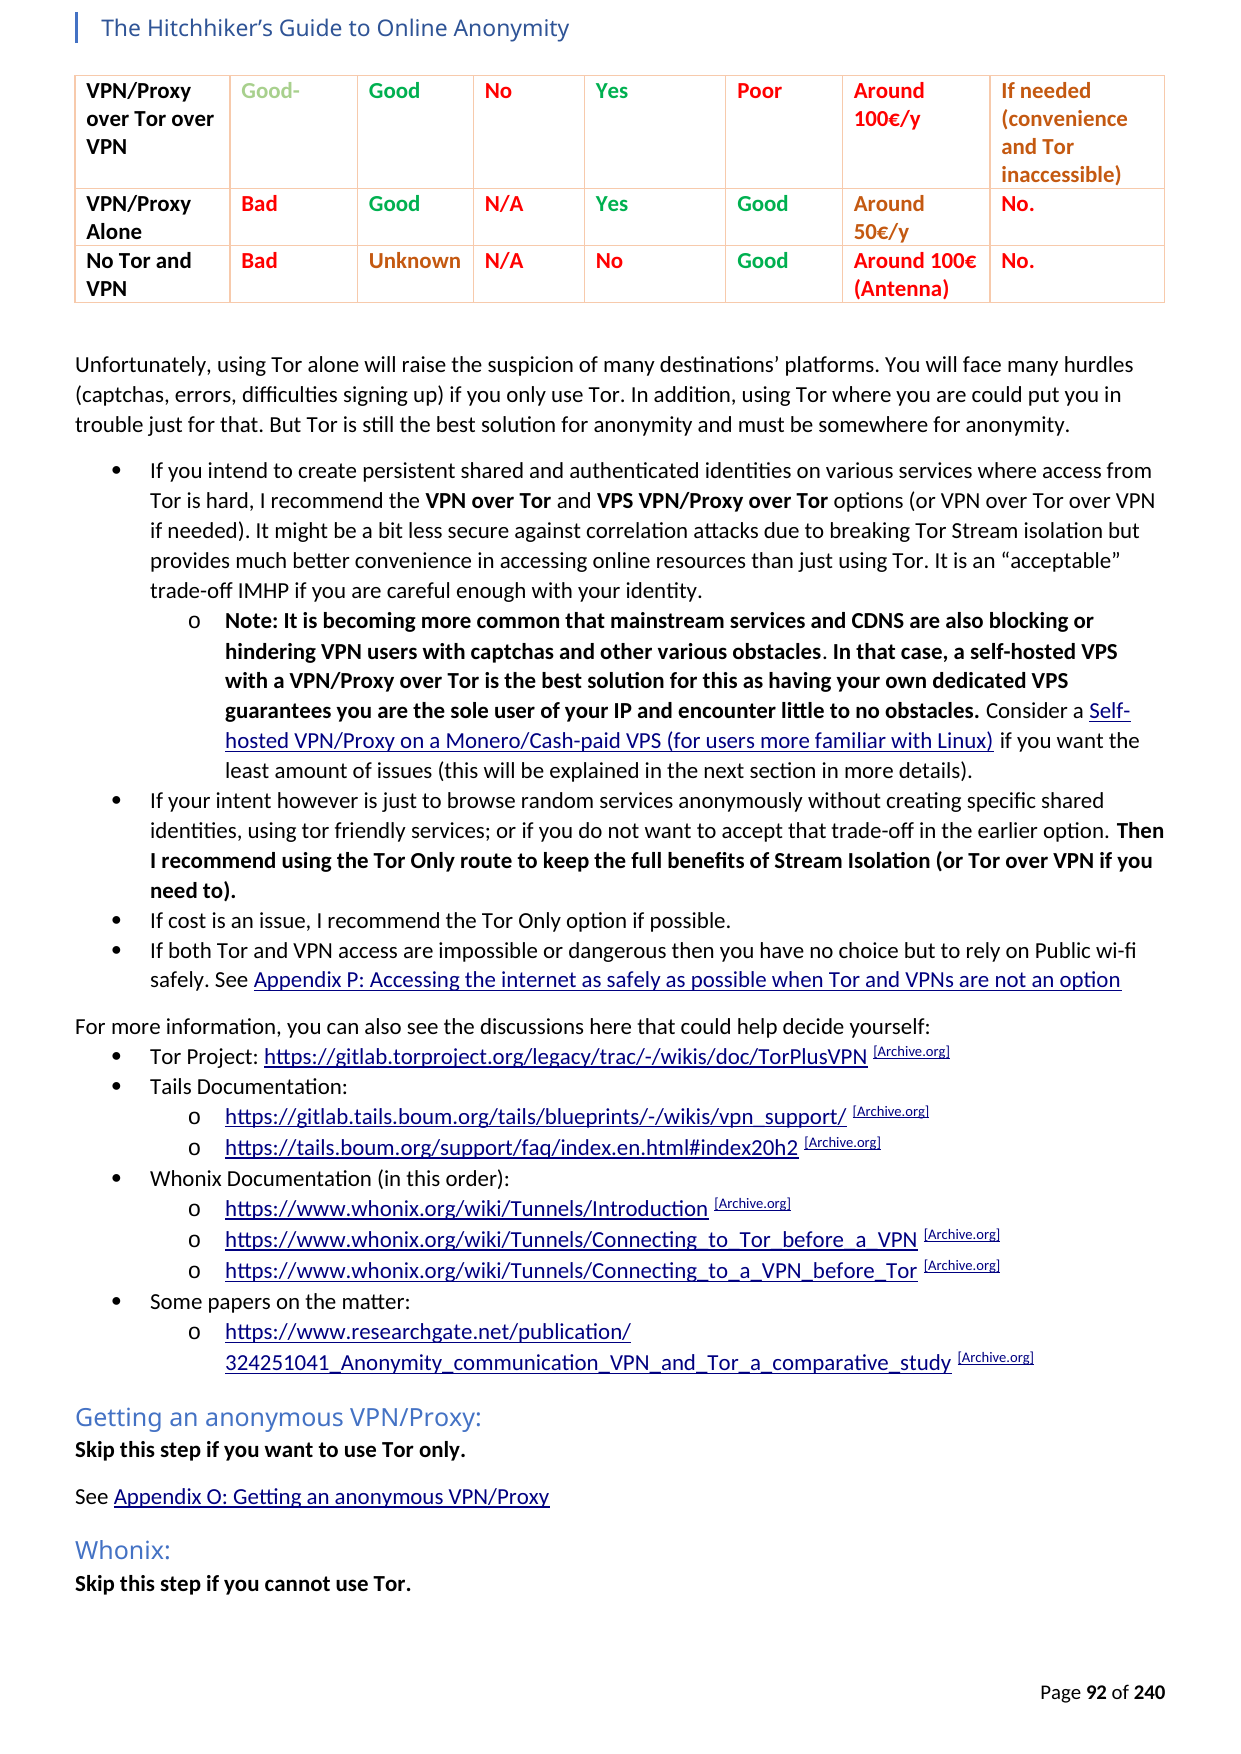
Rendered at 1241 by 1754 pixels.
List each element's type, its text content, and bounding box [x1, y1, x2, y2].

table_cell N/A [474, 189, 584, 245]
table_cell Good- [231, 76, 357, 188]
list Note: It is becoming more common that mainstream services and CDNS are also blocking or hindering VPN users with captchas and other various obstacles. In that case, a self-hosted VPS with a VPN/Proxy over Tor is the best solution for this as having your own dedicated VPS guarantees you are the sole user of your IP and encounter little to no obstacles. Consider a Self-hosted VPN/Proxy on a Monero/Cash-paid VPS (for users more familiar with Linux) if you want the least amount of issues (this will be explained in the next section in more details). [187, 606, 1165, 784]
list https://www.whonix.org/wiki/Tunnels/Connecting_to_Tor_before_a_VPN [Archive.org] [187, 1225, 1165, 1254]
table_cell Bad [231, 189, 357, 245]
table_cell Around 100€ (Antenna) [843, 246, 989, 302]
table_cell No [585, 246, 725, 302]
list If both Tor and VPN access are impossible or dangerous then you have no choice but to rely on Public wi-fi safely. See Appendix P: Accessing the internet as safely as possible when Tor and VPNs are not an option [112, 936, 1165, 994]
text Skip this step if you want to use Tor only. [75, 1436, 1165, 1463]
list https://tails.boum.org/support/faq/index.en.html#index20h2 [Archive.org] [187, 1133, 1165, 1162]
table_cell Good [726, 189, 842, 245]
table_cell Bad [231, 246, 357, 302]
list https://www.whonix.org/wiki/Tunnels/Introduction [Archive.org] [187, 1194, 1165, 1223]
text For more information, you can also see the discussions here that could help decide yourself: [75, 1012, 1165, 1040]
table_cell Good [726, 246, 842, 302]
text Unfortunately, using Tor alone will raise the suspicion of many destinations’ platforms. You will face many hurdles (captchas, errors, difficulties signing up) if you only use Tor. In addition, using Tor where you are could put you in trouble just for that. But Tor is still the best solution for anonymity and must be somewhere for anonymity. [75, 350, 1165, 438]
subtitle Getting an anonymous VPN/Proxy: [75, 1399, 1165, 1433]
list Tor Project: https://gitlab.torproject.org/legacy/trac/-/wikis/doc/TorPlusVPN [Archive.org] [112, 1042, 1165, 1070]
table_cell Poor [726, 76, 842, 188]
table_cell No Tor and VPN [76, 246, 229, 302]
table_cell If needed (convenience and Tor inaccessible) [991, 76, 1164, 188]
table_cell Yes [585, 76, 725, 188]
table_cell Unknown [358, 246, 473, 302]
table_cell VPN/Proxy over Tor over VPN [76, 76, 229, 188]
table_cell No. [991, 246, 1164, 302]
table_cell N/A [474, 246, 584, 302]
list If cost is an issue, I recommend the Tor Only option if possible. [112, 906, 1165, 934]
list If you intend to create persistent shared and authenticated identities on various services where access from Tor is hard, I recommend the VPN over Tor and VPS VPN/Proxy over Tor options (or VPN over Tor over VPN if needed). It might be a bit less secure against correlation attacks due to breaking Tor Stream isolation but provides much better convenience in accessing online resources than just using Tor. It is an “acceptable” trade-off IMHP if you are careful enough with your identity. [112, 456, 1165, 604]
table_cell VPN/Proxy Alone [76, 189, 229, 245]
list Some papers on the matter: [112, 1287, 1165, 1316]
subtitle Whonix: [75, 1533, 1165, 1567]
list https://gitlab.tails.boum.org/tails/blueprints/-/wikis/vpn_support/ [Archive.org] [187, 1102, 1165, 1131]
list Tails Documentation: [112, 1072, 1165, 1100]
table_cell Around 50€/y [843, 189, 989, 245]
text See Appendix O: Getting an anonymous VPN/Proxy [75, 1482, 1165, 1510]
table_cell No [474, 76, 584, 188]
list If your intent however is just to browse random services anonymously without creating specific shared identities, using tor friendly services; or if you do not want to accept that trade-off in the earlier option. Then I recommend using the Tor Only route to keep the full benefits of Stream Isolation (or Tor over VPN if you need to). [112, 786, 1165, 904]
list https://www.researchgate.net/publication/324251041_Anonymity_communication_VPN_and_Tor_a_comparative_study [Archive.org] [187, 1317, 1165, 1376]
table_cell Around 100€/y [843, 76, 989, 188]
table_cell Good [358, 189, 473, 245]
list Whonix Documentation (in this order): [112, 1164, 1165, 1192]
table_cell Good [358, 76, 473, 188]
text Skip this step if you cannot use Tor. [75, 1569, 1165, 1597]
table_cell Yes [585, 189, 725, 245]
table_cell No. [991, 189, 1164, 245]
list https://www.whonix.org/wiki/Tunnels/Connecting_to_a_VPN_before_Tor [Archive.org] [187, 1256, 1165, 1286]
